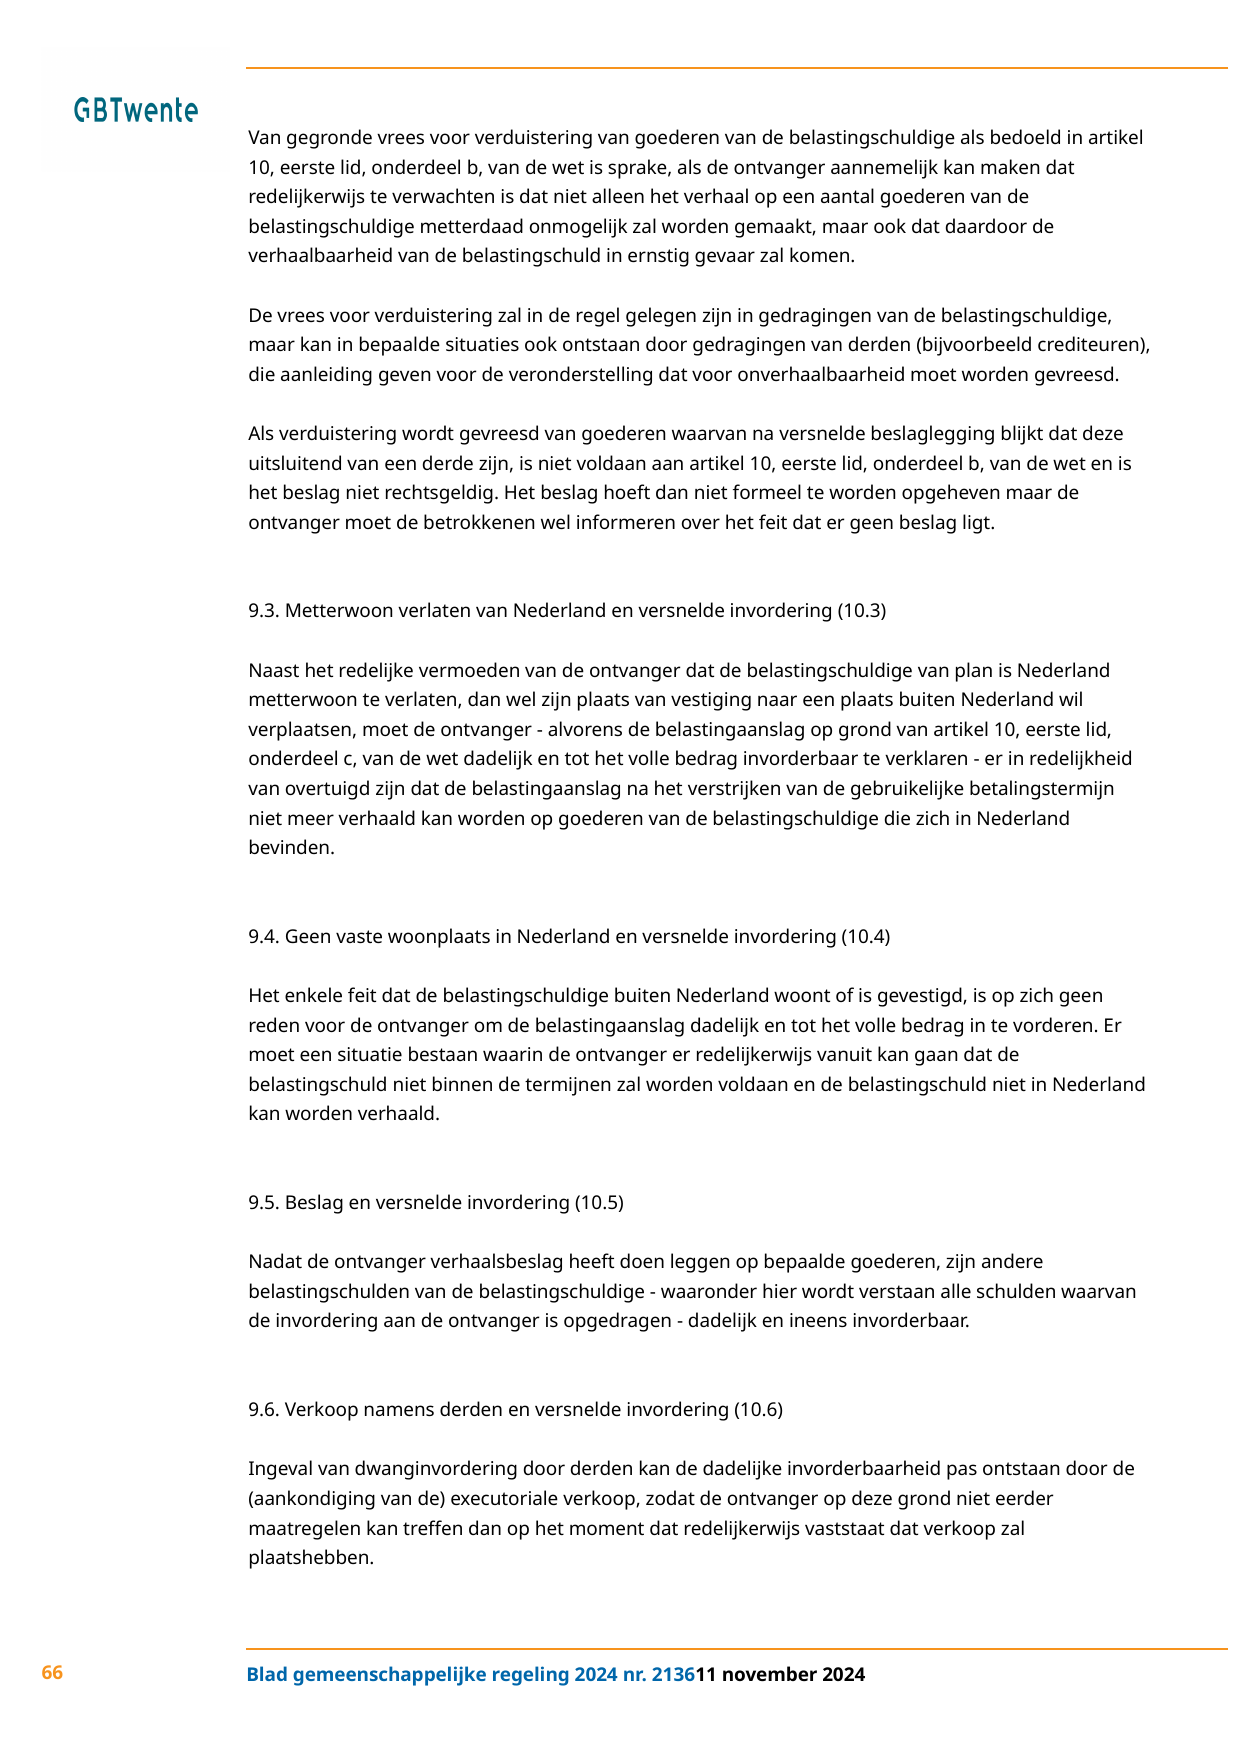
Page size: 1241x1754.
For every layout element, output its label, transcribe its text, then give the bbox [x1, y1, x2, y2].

text 9.3. Metterwoon verlaten van Nederland en versnelde invordering (10.3) [248, 598, 1152, 623]
text Van gegronde vrees voor verduistering van goederen van de belastingschuldige als bedoeld in artikel 10, eerste lid, onderdeel b, van de wet is sprake, als de ontvanger aannemelijk kan maken dat redelijkerwijs te verwachten is dat niet alleen het verhaal op een aantal goederen van de belastingschuldige metterdaad onmogelijk zal worden gemaakt, maar ook dat daardoor de verhaalbaarheid van de belastingschuld in ernstig gevaar zal komen. [248, 124, 1152, 268]
picture [41, 47, 231, 172]
text 9.4. Geen vaste woonplaats in Nederland en versnelde invordering (10.4) [248, 923, 1152, 949]
text Het enkele feit dat de belastingschuldige buiten Nederland woont of is gevestigd, is op zich geen reden voor de ontvanger om de belastingaanslag dadelijk en tot het volle bedrag in te vorderen. Er moet een situatie bestaan waarin de ontvanger er redelijkerwijs vanuit kan gaan dat de belastingschuld niet binnen de termijnen zal worden voldaan en de belastingschuld niet in Nederland kan worden verhaald. [248, 982, 1152, 1126]
text Naast het redelijke vermoeden van de ontvanger dat de belastingschuldige van plan is Nederland metterwoon te verlaten, dan wel zijn plaats van vestiging naar een plaats buiten Nederland wil verplaatsen, moet de ontvanger - alvorens de belastingaanslag op grond van artikel 10, eerste lid, onderdeel c, van de wet dadelijk en tot het volle bedrag invorderbaar te verklaren - er in redelijkheid van overtuigd zijn dat de belastingaanslag na het verstrijken van de gebruikelijke betalingstermijn niet meer verhaald kan worden op goederen van de belastingschuldige die zich in Nederland bevinden. [248, 657, 1152, 860]
text Ingeval van dwanginvordering door derden kan de dadelijke invorderbaarheid pas ontstaan door de (aankondiging van de) executoriale verkoop, zodat de ontvanger op deze grond niet eerder maatregelen kan treffen dan op het moment dat redelijkerwijs vaststaat dat verkoop zal plaatshebben. [248, 1456, 1152, 1570]
text Als verduistering wordt gevreesd van goederen waarvan na versnelde beslaglegging blijkt dat deze uitsluitend van een derde zijn, is niet voldaan aan artikel 10, eerste lid, onderdeel b, van de wet en is het beslag niet rechtsgeldig. Het beslag hoeft dan niet formeel te worden opgeheven maar de ontvanger moet de betrokkenen wel informeren over het feit dat er geen beslag ligt. [248, 420, 1152, 535]
text 9.5. Beslag en versnelde invordering (10.5) [248, 1189, 1152, 1215]
text Nadat de ontvanger verhaalsbeslag heeft doen leggen op bepaalde goederen, zijn andere belastingschulden van de belastingschuldige - waaronder hier wordt verstaan alle schulden waarvan de invordering aan de ontvanger is opgedragen - dadelijk en ineens invorderbaar. [248, 1248, 1152, 1333]
text De vrees voor verduistering zal in de regel gelegen zijn in gedragingen van de belastingschuldige, maar kan in bepaalde situaties ook ontstaan door gedragingen van derden (bijvoorbeeld crediteuren), die aanleiding geven voor de veronderstelling dat voor onverhaalbaarheid moet worden gevreesd. [248, 302, 1152, 387]
text 9.6. Verkoop namens derden en versnelde invordering (10.6) [248, 1396, 1152, 1422]
